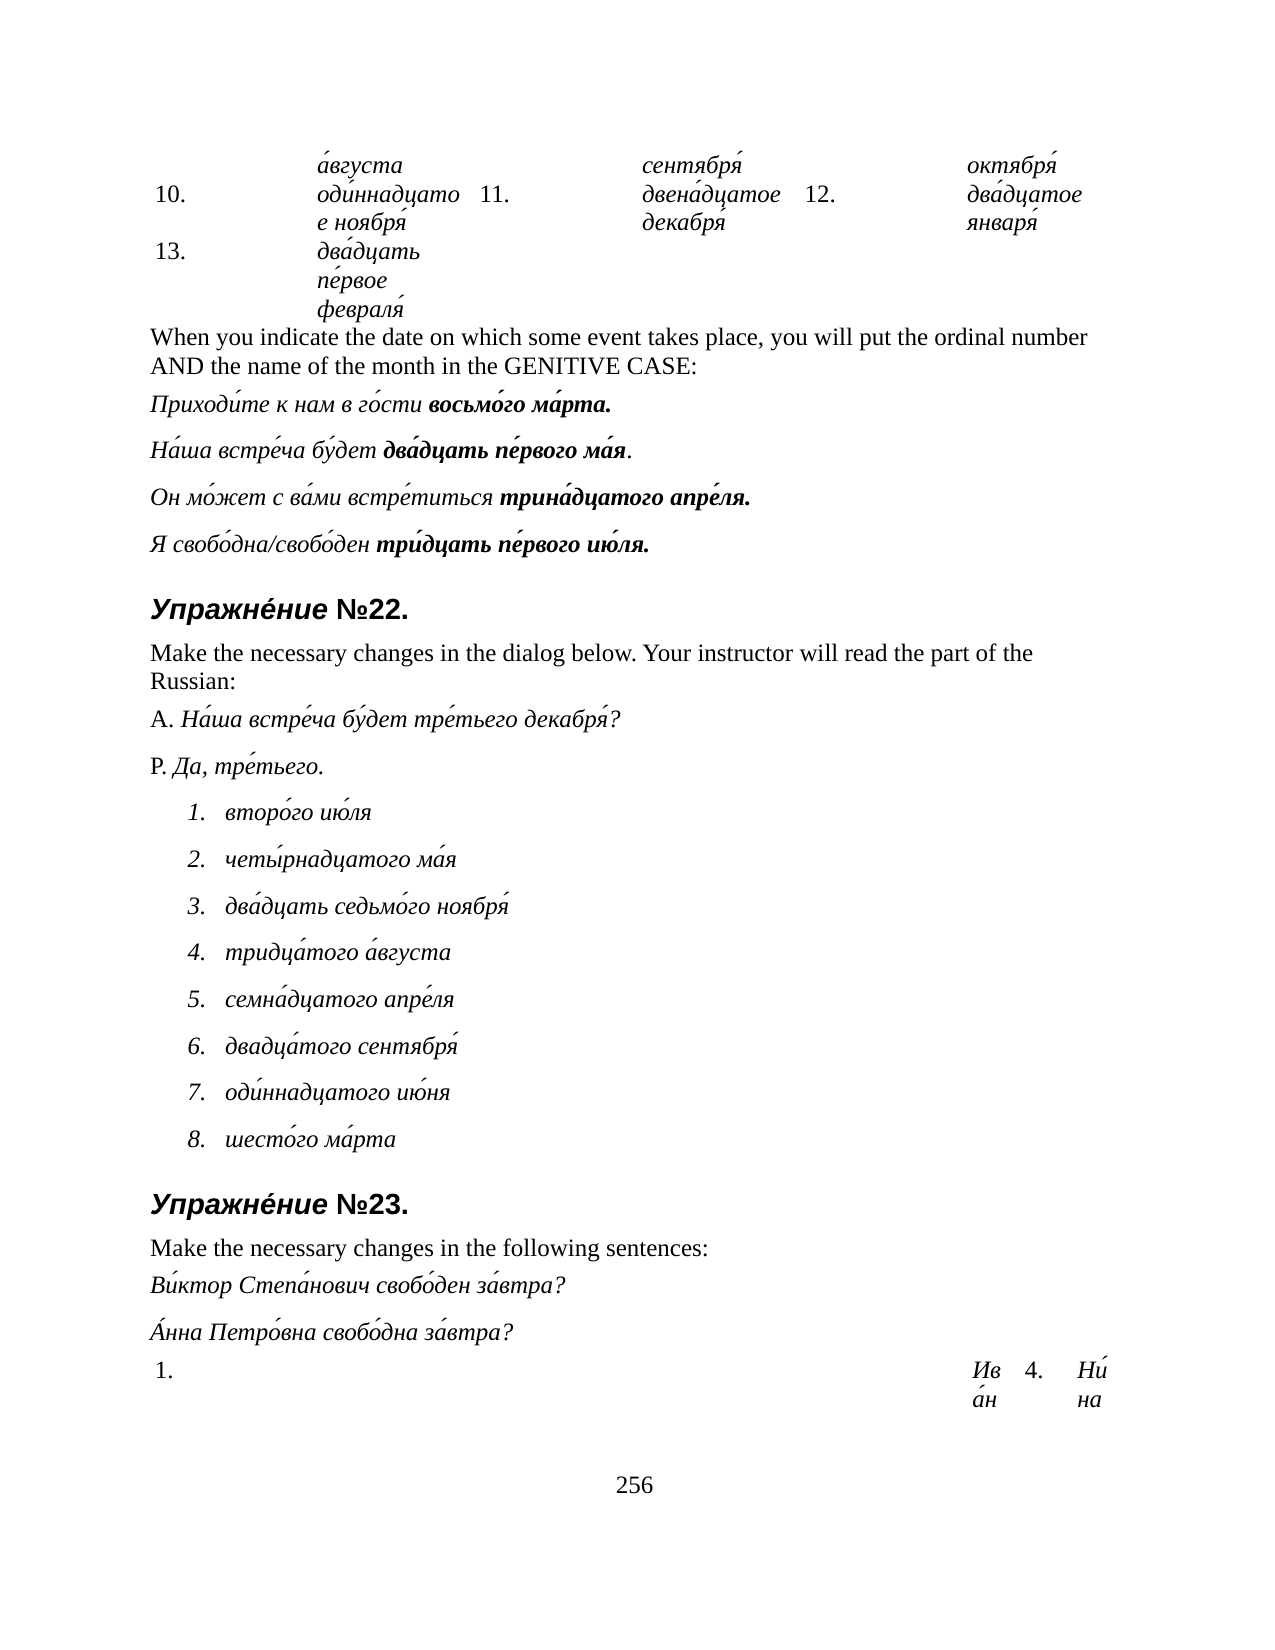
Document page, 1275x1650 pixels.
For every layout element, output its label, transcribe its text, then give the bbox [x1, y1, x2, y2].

list оди́ннадцатого ию́ня [187, 1077, 1125, 1106]
text Make the necessary changes in the dialog below. Your instructor will read the part of the Russian: [150, 638, 1125, 695]
table_cell 10. [150, 179, 312, 236]
text А́нна Петро́вна свобо́дна за́втра? [150, 1317, 1125, 1346]
list четы́рнадцатого ма́я [187, 844, 1125, 873]
table_cell [963, 236, 1125, 322]
text А. На́ша встре́ча бу́дет тре́тьего декабря́? [150, 704, 1125, 733]
table_cell [475, 236, 637, 322]
table_cell два́дцать пе́рвое февраля́ [313, 236, 475, 322]
list второ́го ию́ля [187, 797, 1125, 826]
table_cell [638, 236, 800, 322]
list семна́дцатого апре́ля [187, 984, 1125, 1013]
table_cell 11. [475, 179, 637, 236]
subtitle Упражне́ние №23. [150, 1187, 1125, 1220]
table_cell октября́ [963, 150, 1125, 179]
list двадца́того сентября́ [187, 1031, 1125, 1059]
table_cell [800, 150, 962, 179]
table_cell 13. [150, 236, 312, 322]
table_header Ива́н [968, 1355, 1020, 1412]
table_cell 12. [800, 179, 962, 236]
table_cell оди́ннадцатое ноября́ [313, 179, 475, 236]
subtitle Упражне́ние №22. [150, 592, 1125, 625]
table_header 4. [1020, 1355, 1072, 1412]
text When you indicate the date on which some event takes place, you will put the ordinal number AND the name of the month in the GENITIVE CASE: [150, 322, 1125, 380]
list тридца́того а́вгуста [187, 937, 1125, 966]
table_cell [475, 150, 637, 179]
table_header 1. [150, 1355, 968, 1412]
text Он мо́жет с ва́ми встре́титься трина́дцатого апре́ля. [150, 482, 1125, 511]
table_cell двена́дцатое декабря́ [638, 179, 800, 236]
text Ви́ктор Степа́нович свобо́ден за́втра? [150, 1271, 1125, 1299]
table_cell сентября́ [638, 150, 800, 179]
text Р. Да, тре́тьего. [150, 751, 1125, 779]
table_cell [150, 150, 312, 179]
list шесто́го ма́рта [187, 1124, 1125, 1153]
text На́ша встре́ча бу́дет два́дцать пе́рвого ма́я. [150, 436, 1125, 464]
text Я свобо́дна/свобо́ден три́дцать пе́рвого ию́ля. [150, 529, 1125, 558]
text Приходи́те к нам в го́сти восьмо́го ма́рта. [150, 389, 1125, 418]
text Make the necessary changes in the following sentences: [150, 1233, 1125, 1262]
table_cell а́вгуста [313, 150, 475, 179]
table_header Ни́на [1073, 1355, 1125, 1412]
table_cell два́дцатое января́ [963, 179, 1125, 236]
table_cell [800, 236, 962, 322]
list два́дцать седьмо́го ноября́ [187, 891, 1125, 919]
